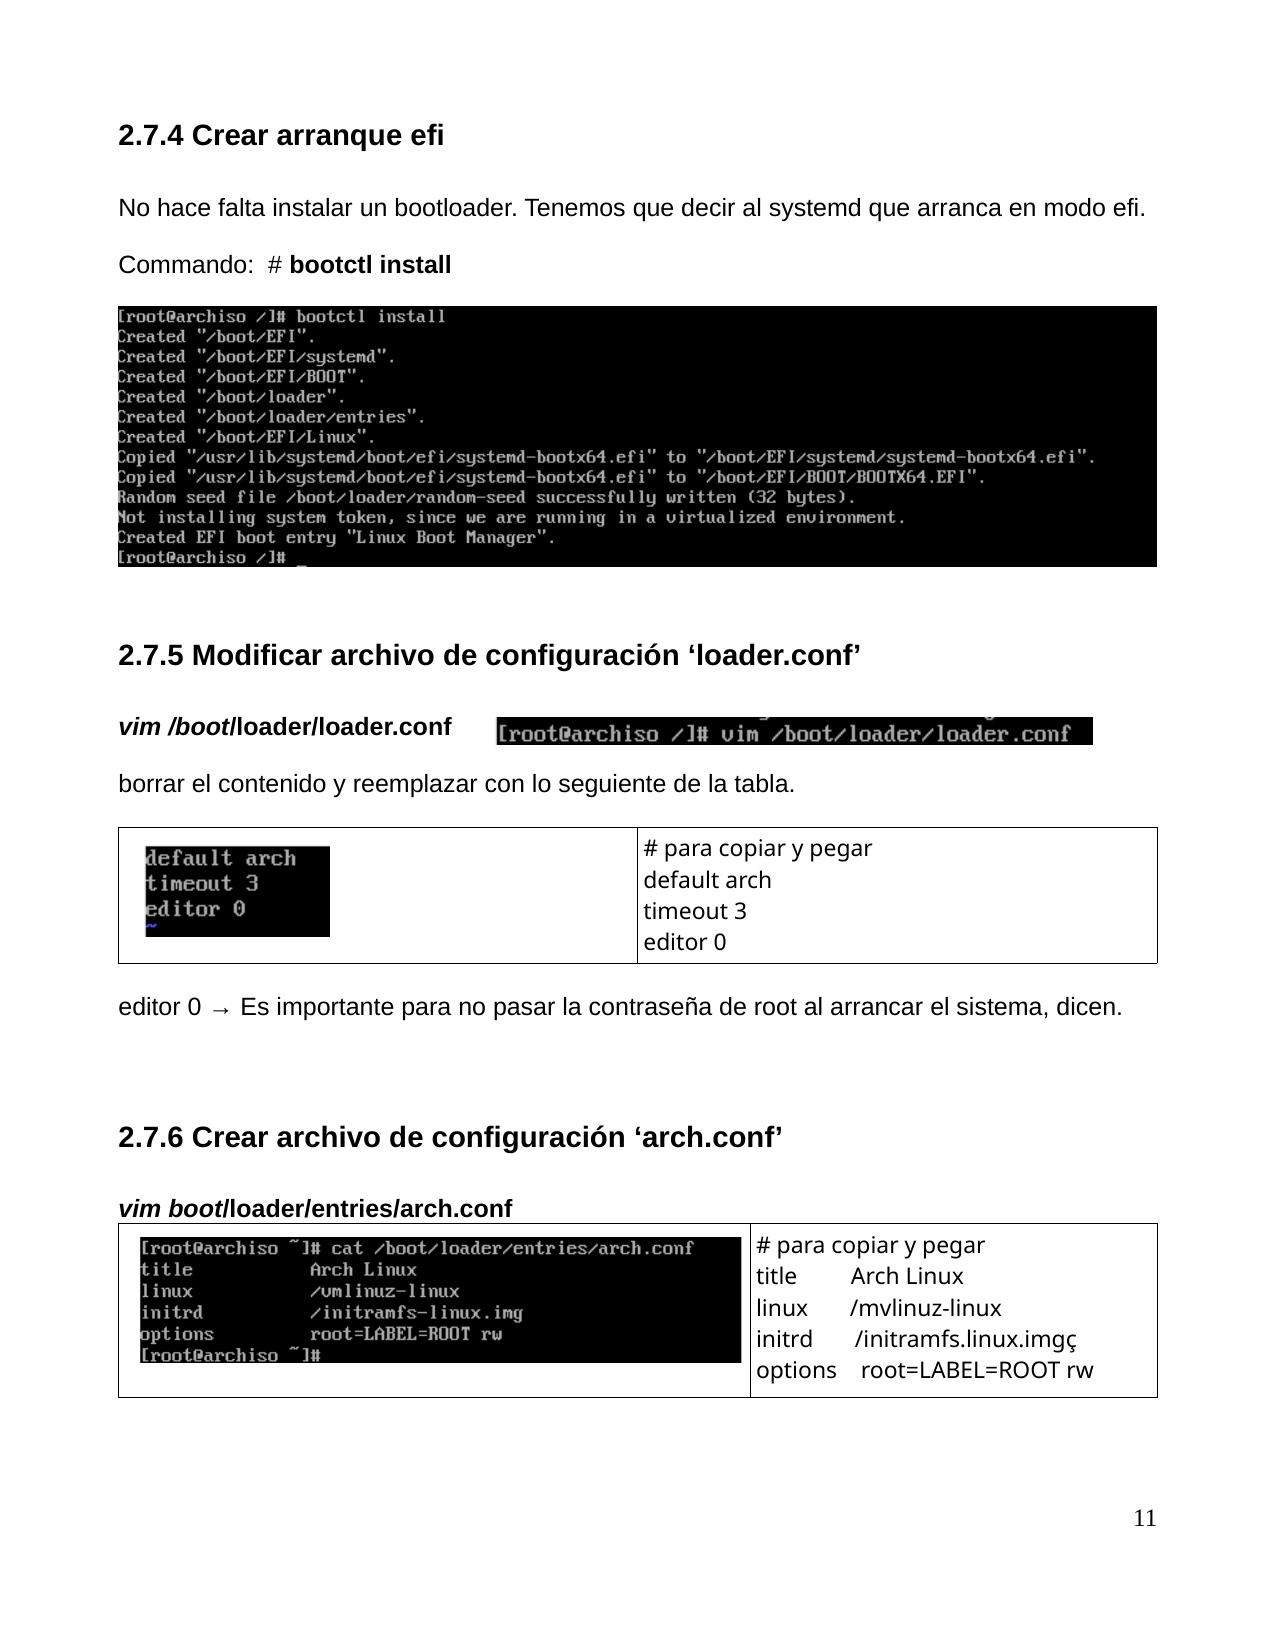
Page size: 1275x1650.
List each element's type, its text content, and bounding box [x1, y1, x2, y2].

subtitle 2.7.4 Crear arranque efi [118, 118, 1157, 152]
picture [494, 717, 1093, 745]
text Commando: # bootctl install [118, 250, 1157, 278]
picture [143, 845, 330, 937]
picture [139, 1237, 742, 1363]
text borrar el contenido y reemplazar con lo seguiente de la tabla. [118, 769, 1157, 798]
picture [118, 306, 1157, 567]
text No hace falta instalar un bootloader. Tenemos que decir al systemd que arranca en modo efi. [118, 193, 1157, 221]
text vim boot/loader/entries/arch.conf [118, 1194, 1157, 1223]
subtitle 2.7.5 Modificar archivo de configuración ‘loader.conf’ [118, 638, 1157, 672]
text editor 0 → Es importante para no pasar la contraseña de root al arrancar el sistema, dicen. [118, 992, 1157, 1020]
table_header # para copiar y pegar title Arch Linux linux /mvlinuz-linux initrd /initramfs.linux.imgç options root=LABEL=ROOT rw [751, 1224, 1157, 1397]
subtitle 2.7.6 Crear archivo de configuración ‘arch.conf’ [118, 1120, 1157, 1154]
table_header # para copiar y pegar default arch timeout 3 editor 0 [638, 828, 1157, 963]
table_header [119, 1224, 750, 1397]
table_header [119, 828, 637, 963]
text vim /boot/loader/loader.conf [118, 712, 1157, 741]
